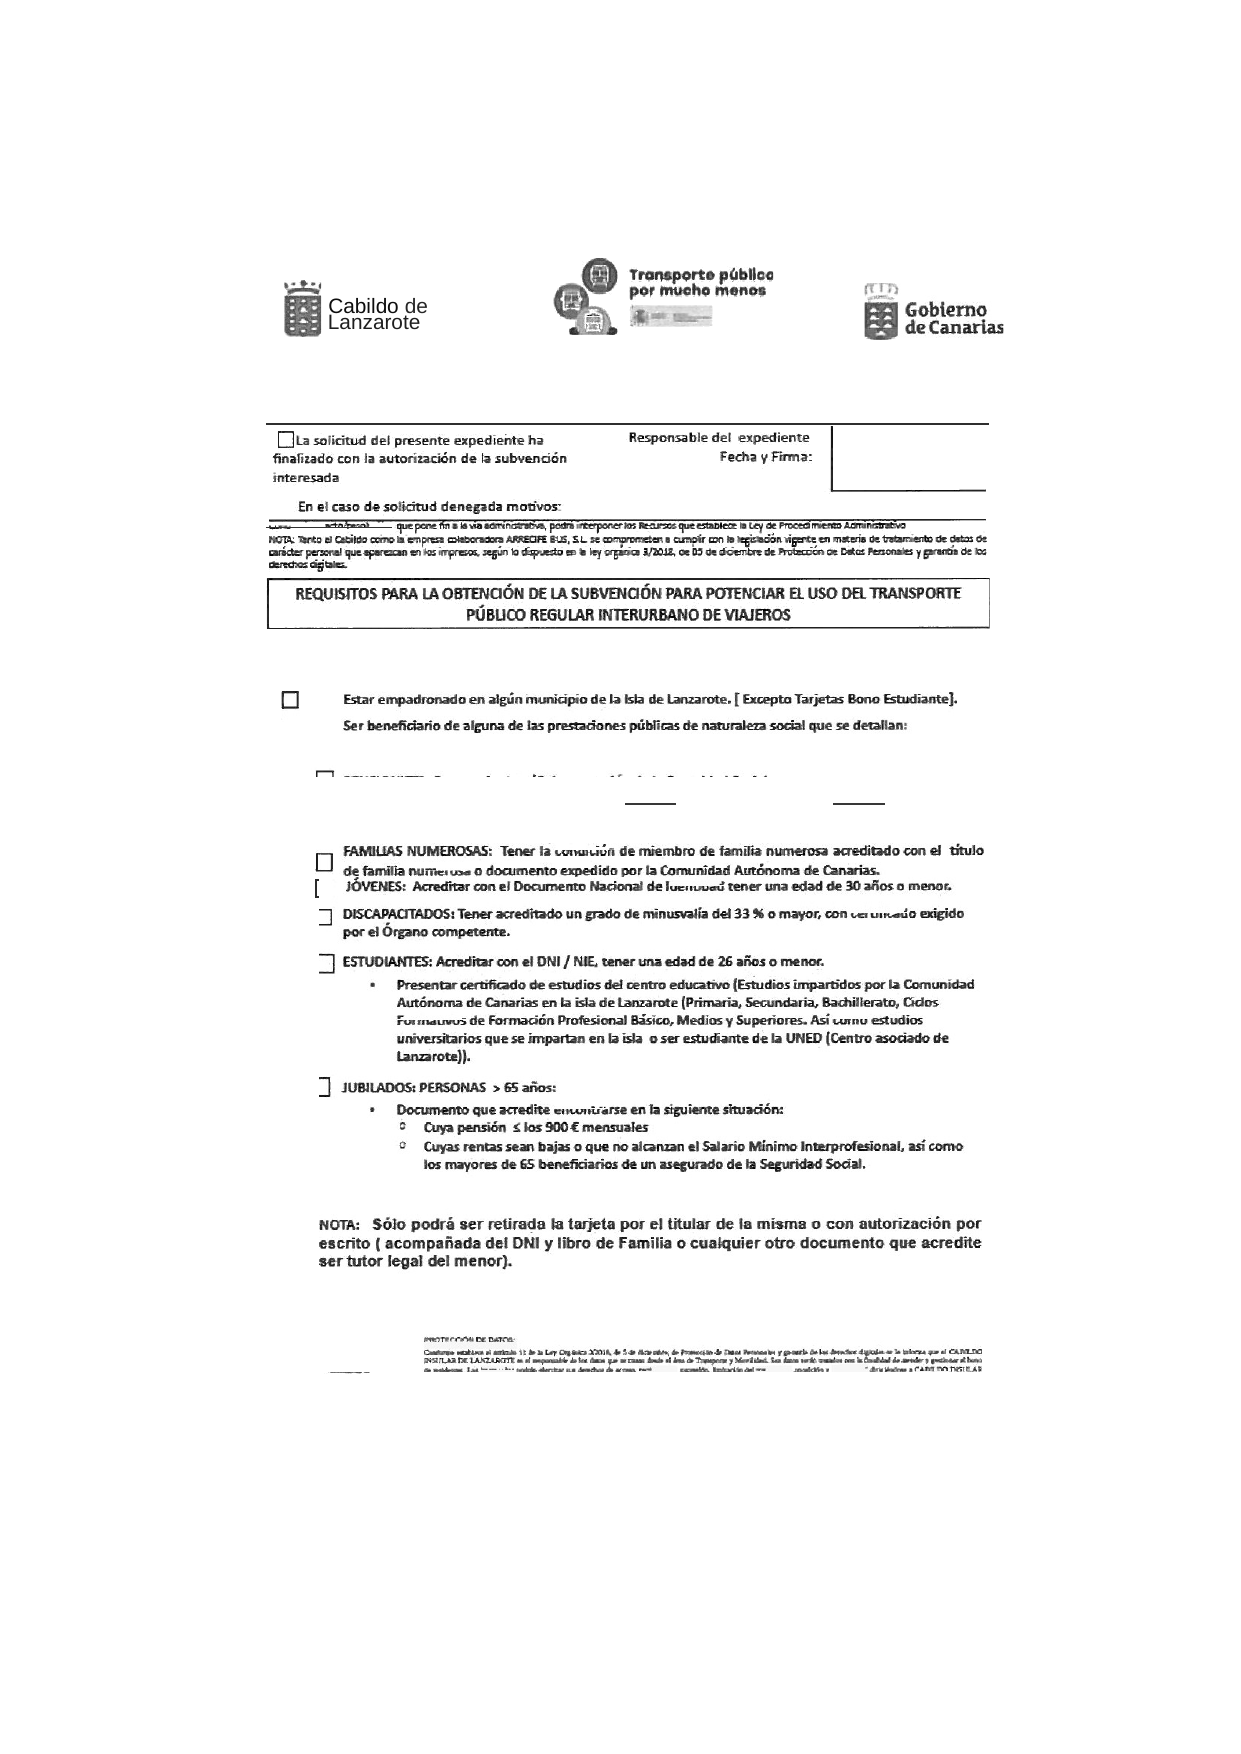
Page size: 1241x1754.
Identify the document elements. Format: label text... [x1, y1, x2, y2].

picture [315, 843, 984, 1374]
picture [864, 283, 1004, 340]
picture [284, 280, 322, 337]
picture [553, 258, 774, 335]
picture [266, 578, 990, 629]
picture [269, 426, 987, 572]
text Cabildo de Lanzarote [328, 299, 429, 334]
picture [281, 691, 957, 777]
